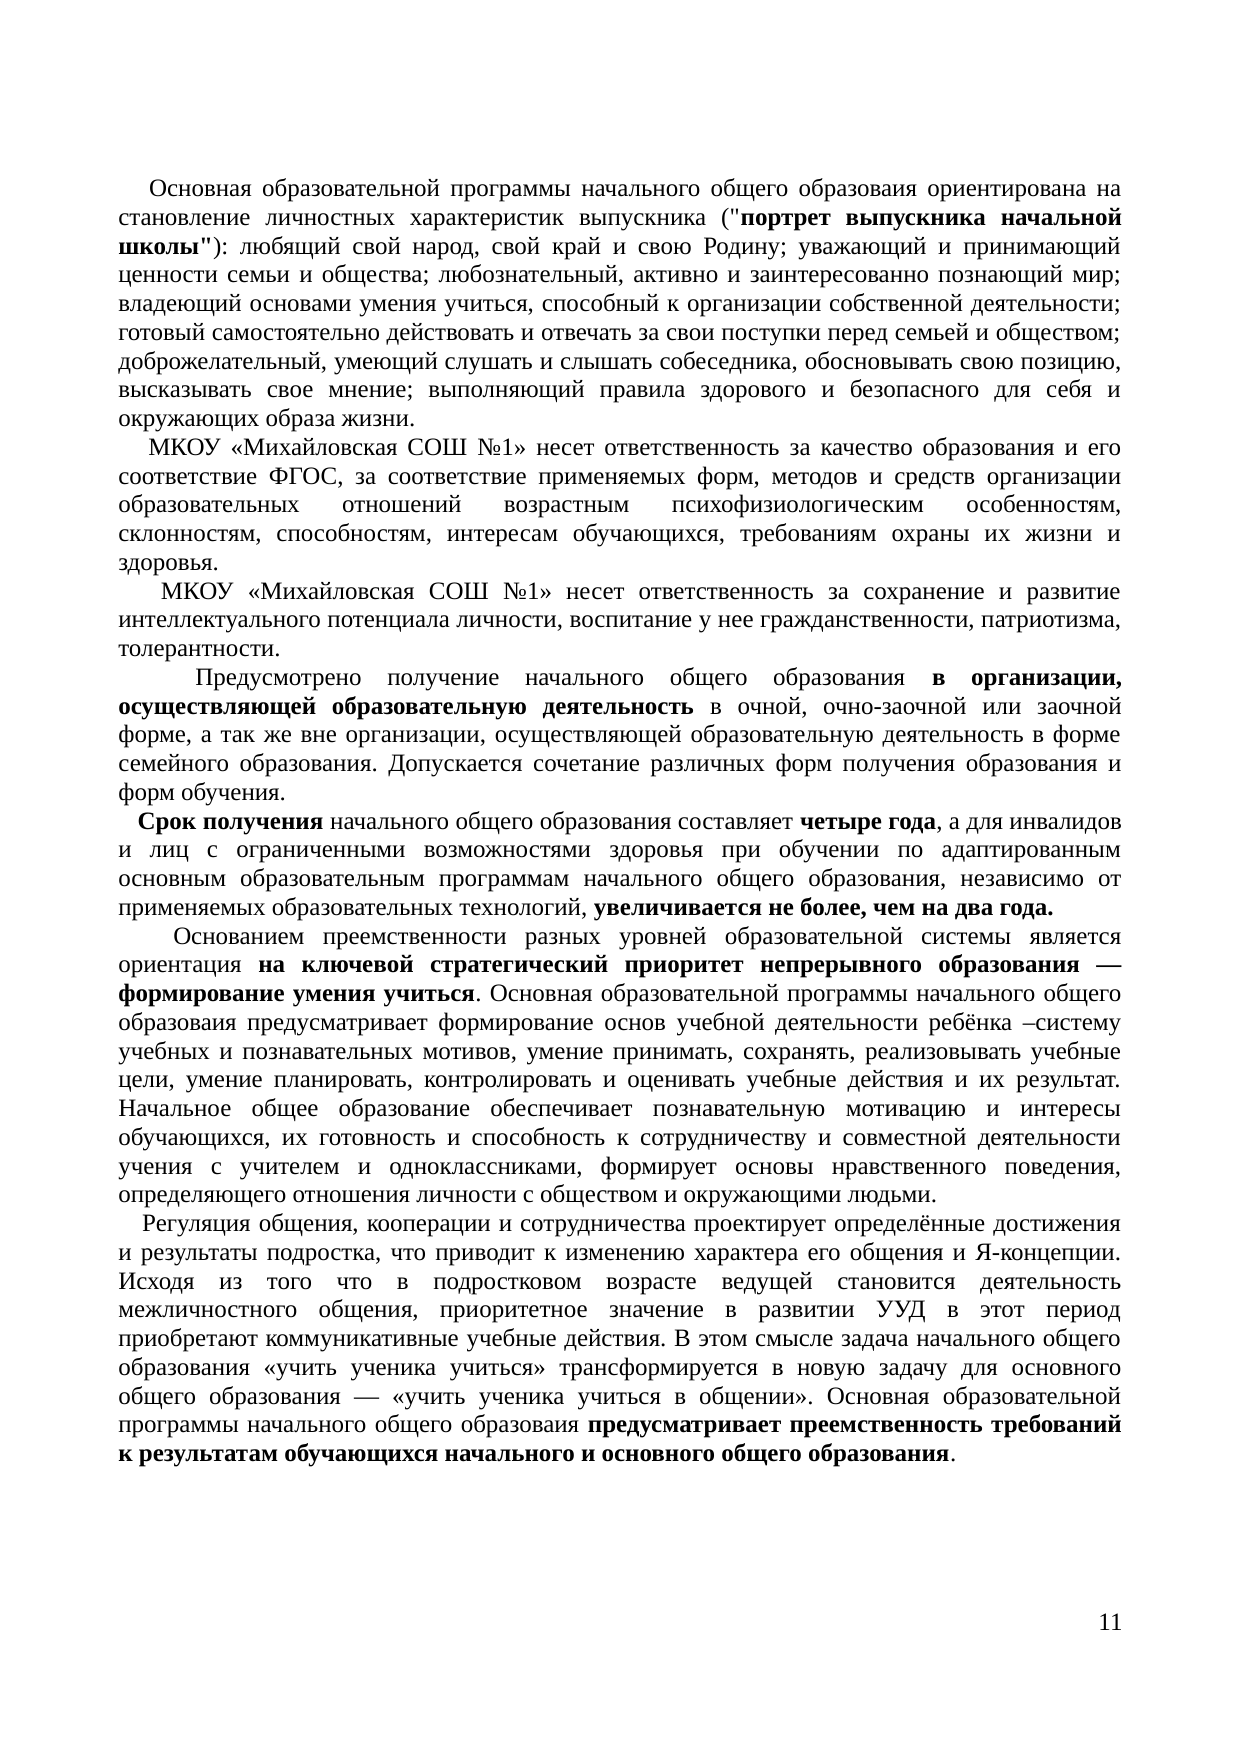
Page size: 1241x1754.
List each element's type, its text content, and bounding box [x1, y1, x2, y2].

text Основанием преемственности разных уровней образовательной системы является ориентация на ключевой стратегический приоритет непрерывного образования — формирование умения учиться. Основная образовательной программы начального общего образоваия предусматривает формирование основ учебной деятельности ребёнка –систему учебных и познавательных мотивов, умение принимать, сохранять, реализовывать учебные цели, умение планировать, контролировать и оценивать учебные действия и их результат. Начальное общее образование обеспечивает познавательную мотивацию и интересы обучающихся, их готовность и способность к сотрудничеству и совместной деятельности учения с учителем и одноклассниками, формирует основы нравственного поведения, определяющего отношения личности с обществом и окружающими людьми. [118, 921, 1122, 1208]
text Основная образовательной программы начального общего образоваия ориентирована на становление личностных характеристик выпускника ("портрет выпускника начальной школы"): любящий свой народ, свой край и свою Родину; уважающий и принимающий ценности семьи и общества; любознательный, активно и заинтересованно познающий мир; владеющий основами умения учиться, способный к организации собственной деятельности; готовый самостоятельно действовать и отвечать за свои поступки перед семьей и обществом; доброжелательный, умеющий слушать и слышать собеседника, обосновывать свою позицию, высказывать свое мнение; выполняющий правила здорового и безопасного для себя и окружающих образа жизни. [118, 173, 1122, 432]
text Регуляция общения, кооперации и сотрудничества проектирует определённые достижения и результаты подростка, что приводит к изменению характера его общения и Я-концепции. Исходя из того что в подростковом возрасте ведущей становится деятельность межличностного общения, приоритетное значение в развитии УУД в этот период приобретают коммуникативные учебные действия. В этом смысле задача начального общего образования «учить ученика учиться» трансформируется в новую задачу для основного общего образования — «учить ученика учиться в общении». Основная образовательной программы начального общего образоваия предусматривает преемственность требований к результатам обучающихся начального и основного общего образования. [118, 1208, 1122, 1467]
text Предусмотрено получение начального общего образования в организации, осуществляющей образовательную деятельность в очной, очно-заочной или заочной форме, а так же вне организации, осуществляющей образовательную деятельность в форме семейного образования. Допускается сочетание различных форм получения образования и форм обучения. [118, 662, 1122, 806]
text МКОУ «Михайловская СОШ №1» несет ответственность за качество образования и его соответствие ФГОС, за соответствие применяемых форм, методов и средств организации образовательных отношений возрастным психофизиологическим особенностям, склонностям, способностям, интересам обучающихся, требованиям охраны их жизни и здоровья. [118, 432, 1122, 576]
text Срок получения начального общего образования составляет четыре года, а для инвалидов и лиц с ограниченными возможностями здоровья при обучении по адаптированным основным образовательным программам начального общего образования, независимо от применяемых образовательных технологий, увеличивается не более, чем на два года. [118, 806, 1122, 921]
text МКОУ «Михайловская СОШ №1» несет ответственность за сохранение и развитие интеллектуального потенциала личности, воспитание у нее гражданственности, патриотизма, толерантности. [118, 576, 1122, 662]
